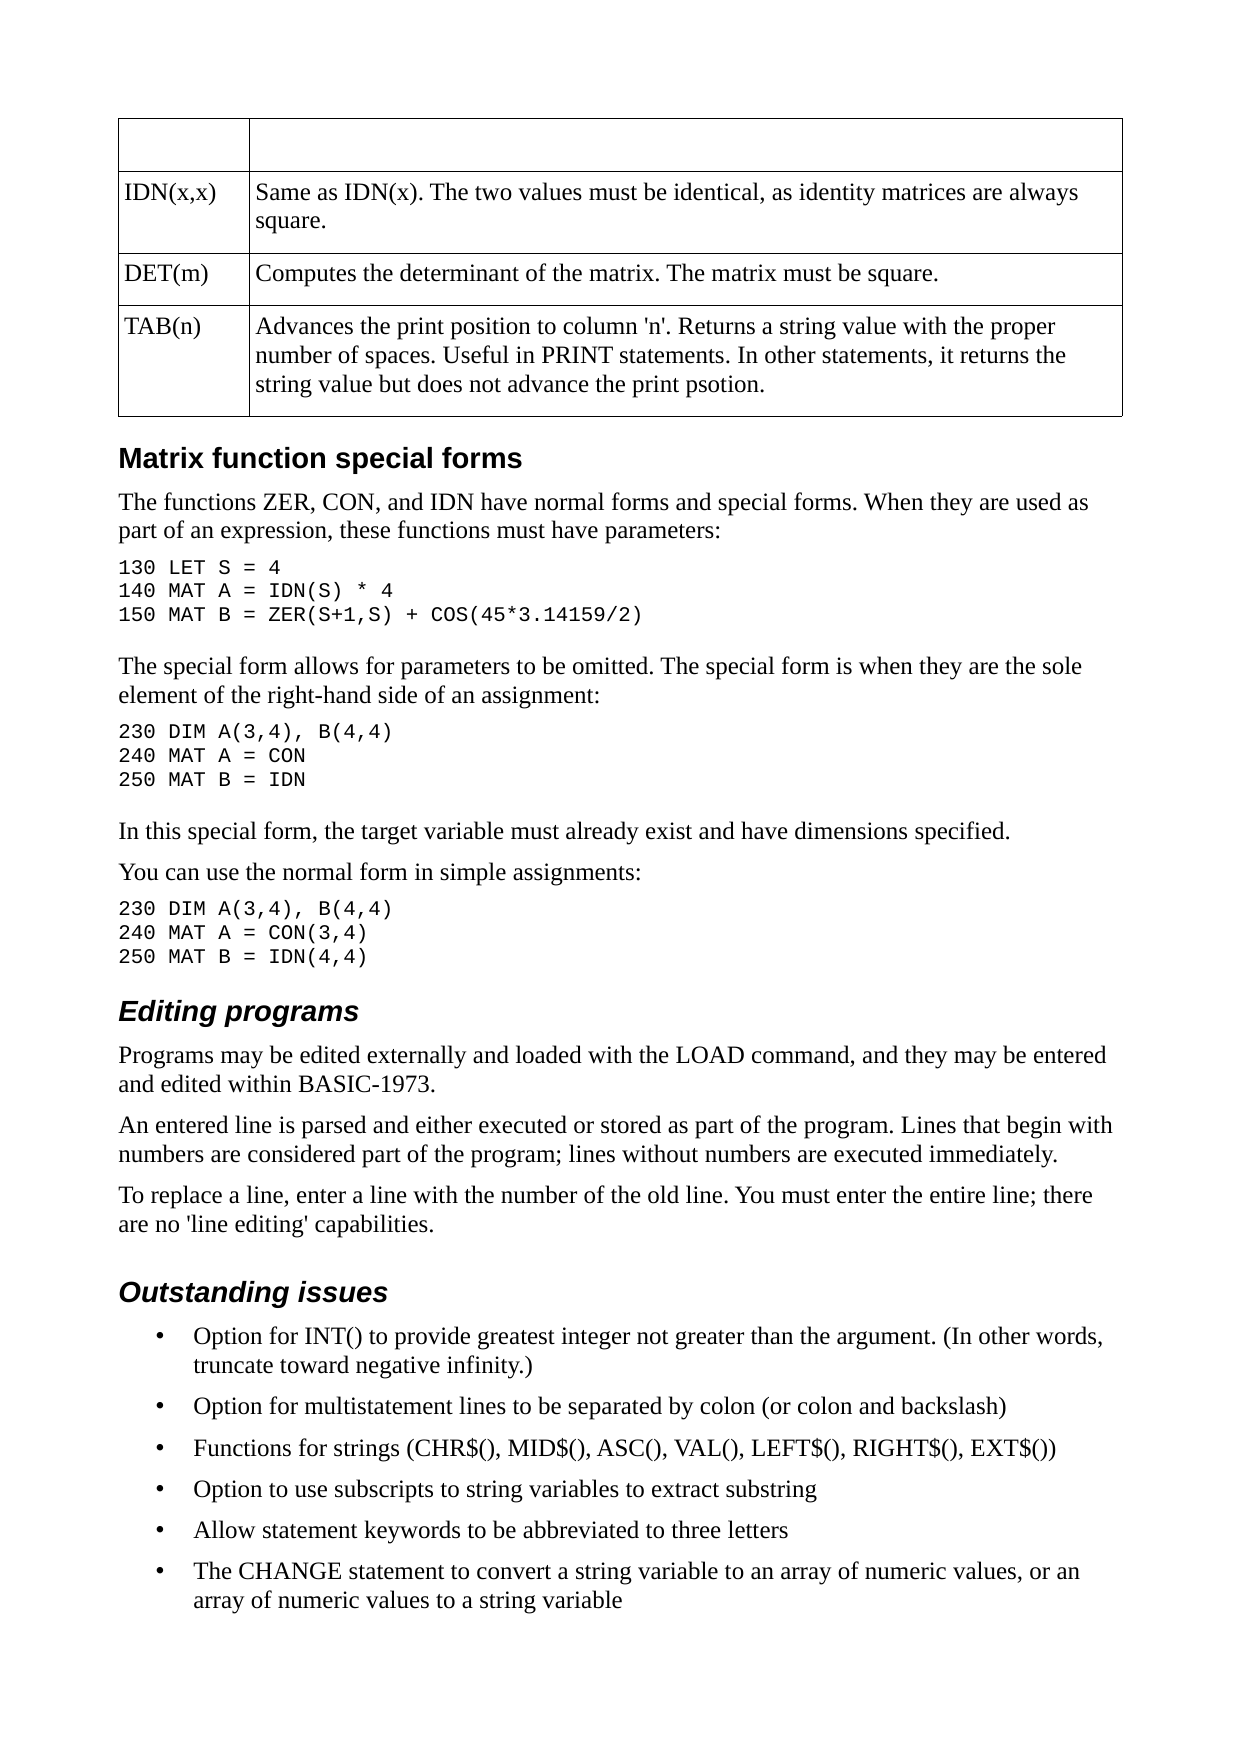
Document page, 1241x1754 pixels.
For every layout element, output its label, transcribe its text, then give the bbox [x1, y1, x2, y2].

subtitle Outstanding issues [118, 1275, 1122, 1309]
text The special form allows for parameters to be omitted. The special form is when they are the sole element of the right-hand side of an assignment: [118, 651, 1122, 709]
list Option to use subscripts to string variables to extract substring [156, 1474, 1122, 1503]
list Functions for strings (CHR$(), MID$(), ASC(), VAL(), LEFT$(), RIGHT$(), EXT$()) [156, 1433, 1122, 1461]
subtitle Editing programs [118, 994, 1122, 1028]
text The functions ZER, CON, and IDN have normal forms and special forms. When they are used as part of an expression, these functions must have parameters: [118, 487, 1122, 544]
table_cell [250, 119, 1122, 171]
list Allow statement keywords to be abbreviated to three letters [156, 1515, 1122, 1544]
text An entered line is parsed and either executed or stored as part of the program. Lines that begin with numbers are considered part of the program; lines without numbers are executed immediately. [118, 1110, 1122, 1168]
text Programs may be edited externally and loaded with the LOAD command, and they may be entered and edited within BASIC-1973. [118, 1040, 1122, 1098]
text 130 LET S = 4 [118, 557, 1122, 580]
text 230 DIM A(3,4), B(4,4) [118, 898, 1122, 922]
list Option for INT() to provide greatest integer not greater than the argument. (In other words, truncate toward negative infinity.) [156, 1321, 1122, 1379]
table_cell IDN(x,x) [119, 172, 249, 252]
subtitle Matrix function special forms [118, 441, 1122, 474]
text In this special form, the target variable must already exist and have dimensions specified. [118, 816, 1122, 845]
table_cell Computes the determinant of the matrix. The matrix must be square. [250, 254, 1122, 305]
text 250 MAT B = IDN [118, 769, 1122, 792]
text 150 MAT B = ZER(S+1,S) + COS(45*3.14159/2) [118, 604, 1122, 628]
list Option for multistatement lines to be separated by colon (or colon and backslash) [156, 1391, 1122, 1420]
table_cell [119, 119, 249, 171]
text To replace a line, enter a line with the number of the old line. You must enter the entire line; there are no 'line editing' capabilities. [118, 1180, 1122, 1238]
text You can use the normal form in simple assignments: [118, 857, 1122, 886]
text 240 MAT A = CON(3,4) [118, 922, 1122, 946]
text 140 MAT A = IDN(S) * 4 [118, 580, 1122, 604]
table_cell DET(m) [119, 254, 249, 305]
table_cell Advances the print position to column 'n'. Returns a string value with the proper number of spaces. Useful in PRINT statements. In other statements, it returns the string value but does not advance the print psotion. [250, 306, 1122, 416]
table_cell TAB(n) [119, 306, 249, 416]
text 240 MAT A = CON [118, 745, 1122, 769]
text 250 MAT B = IDN(4,4) [118, 946, 1122, 969]
list The CHANGE statement to convert a string variable to an array of numeric values, or an array of numeric values to a string variable [156, 1556, 1122, 1614]
text 230 DIM A(3,4), B(4,4) [118, 721, 1122, 745]
table_cell Same as IDN(x). The two values must be identical, as identity matrices are always square. [250, 172, 1122, 252]
